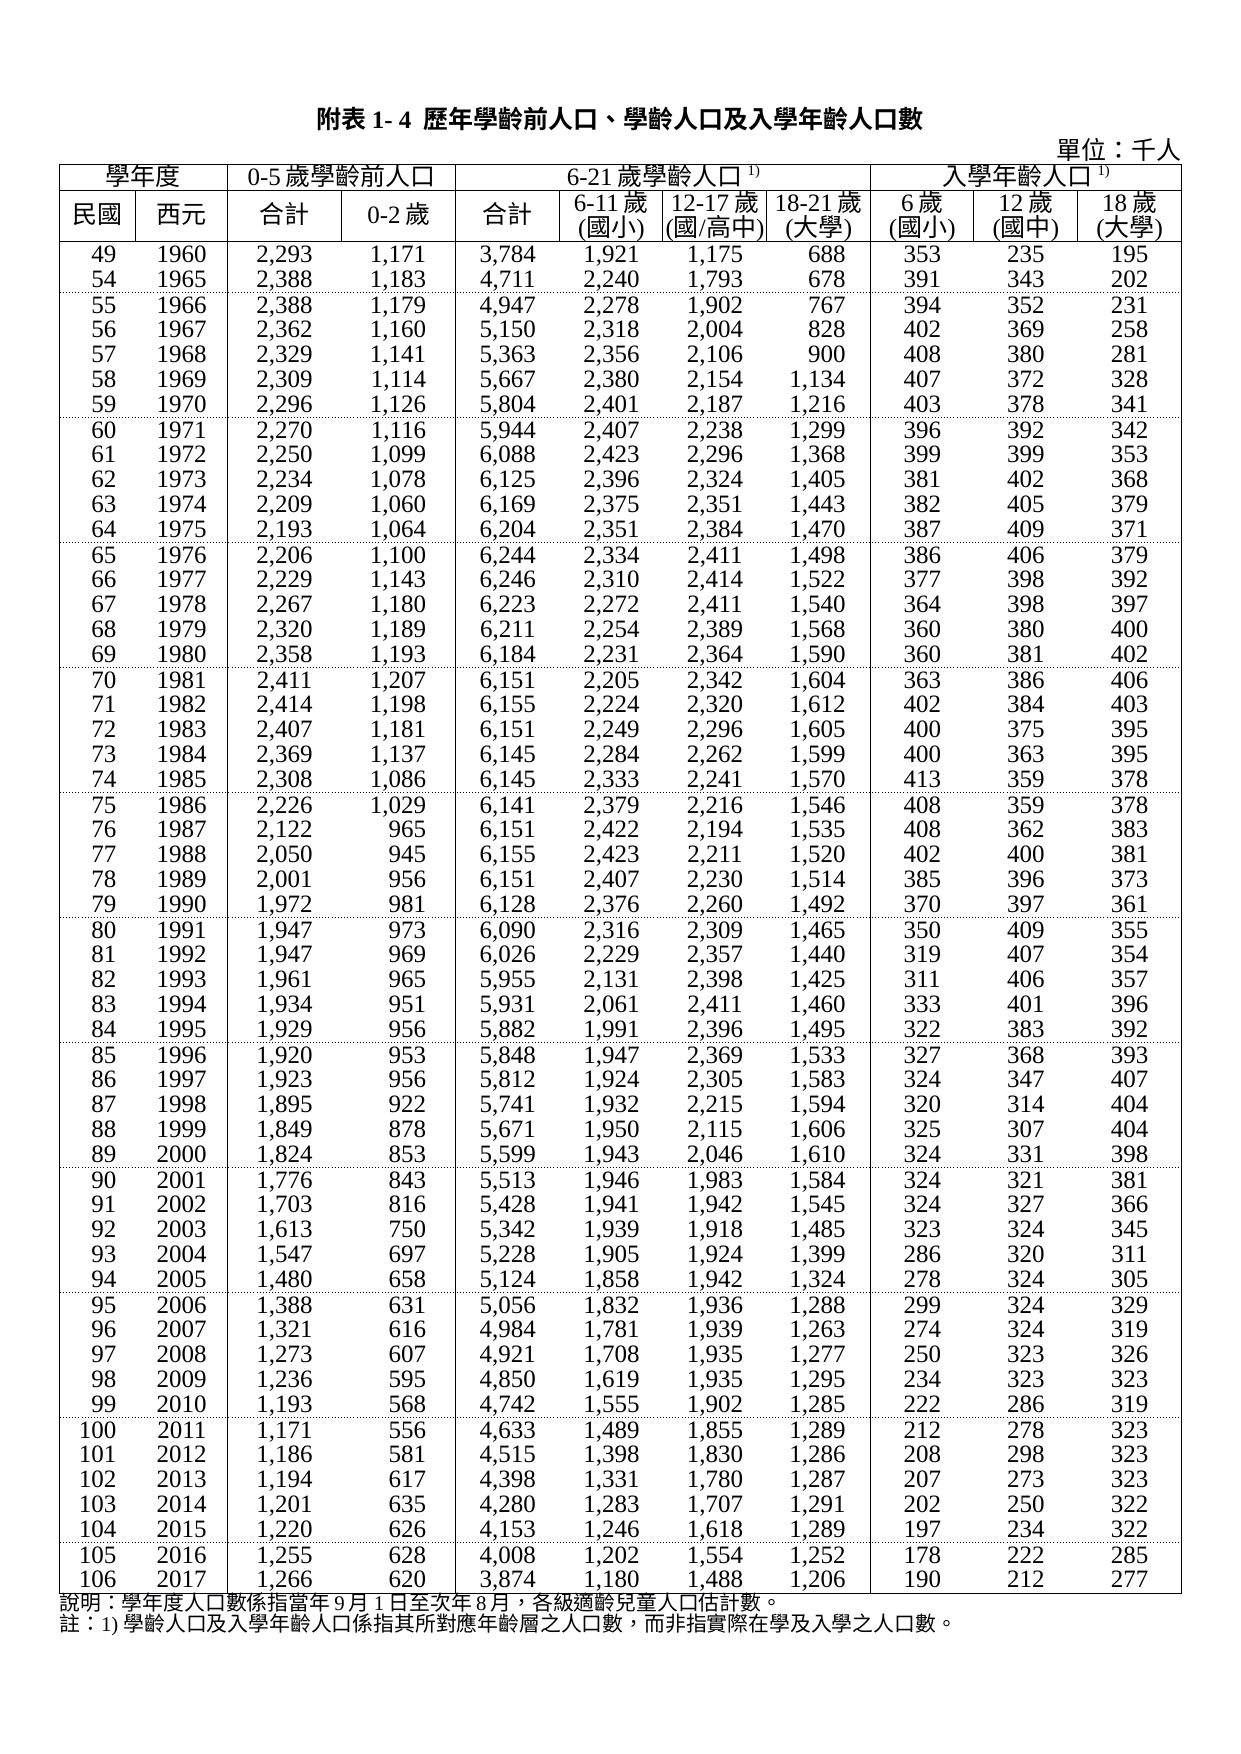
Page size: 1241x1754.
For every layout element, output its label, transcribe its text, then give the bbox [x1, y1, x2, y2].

table_cell 6,151 [456, 868, 559, 892]
table_cell 406 [974, 542, 1077, 568]
table_cell 329 [1078, 1292, 1181, 1318]
table_cell 2,422 [559, 818, 663, 843]
table_cell 2,329 [228, 343, 341, 368]
table_cell 2,388 [228, 267, 341, 292]
table_cell 2,351 [663, 493, 767, 517]
table_cell 2011 [136, 1417, 227, 1443]
table_cell 658 [341, 1268, 455, 1292]
table_cell 2,414 [228, 693, 341, 718]
table_cell 70 [60, 667, 136, 693]
table_cell 965 [341, 818, 455, 843]
table_cell 363 [871, 667, 974, 693]
table_cell 1,273 [228, 1343, 341, 1368]
table_cell 398 [1078, 1143, 1181, 1167]
table_cell 1,141 [341, 343, 455, 368]
table_cell 2,376 [559, 893, 663, 917]
table_cell 1,100 [341, 542, 455, 568]
table_cell 322 [1078, 1493, 1181, 1517]
table_cell 1,480 [228, 1268, 341, 1292]
table_cell 1,277 [767, 1343, 870, 1368]
table_cell 1985 [136, 768, 227, 792]
table_cell 234 [871, 1368, 974, 1392]
table_cell 1,175 [663, 242, 767, 267]
table_cell 5,671 [456, 1118, 559, 1142]
table_cell 1,201 [228, 1493, 341, 1517]
table_cell 370 [871, 893, 974, 917]
table_cell 2,411 [663, 542, 767, 568]
table_cell 1976 [136, 542, 227, 568]
table_cell 2,375 [559, 493, 663, 517]
table_cell 1,514 [767, 868, 870, 892]
table_cell 311 [1078, 1243, 1181, 1267]
table_cell 2,224 [559, 693, 663, 718]
table_cell 333 [871, 993, 974, 1017]
table_cell 5,363 [456, 343, 559, 368]
table_cell 1974 [136, 493, 227, 517]
table_cell 73 [60, 743, 136, 767]
table_cell 1,590 [767, 643, 870, 667]
table_cell 324 [974, 1318, 1077, 1343]
table_cell 258 [1078, 318, 1181, 343]
table_cell 324 [871, 1167, 974, 1193]
table_cell 2,398 [663, 968, 767, 993]
table_cell 408 [871, 343, 974, 368]
table_cell 1,983 [663, 1167, 767, 1193]
table_cell 1,064 [341, 518, 455, 542]
table_cell 1,086 [341, 768, 455, 792]
table_cell 402 [1078, 643, 1181, 667]
table_cell 1,929 [228, 1018, 341, 1042]
table_cell 2,411 [663, 993, 767, 1017]
table_cell 328 [1078, 368, 1181, 392]
table_cell 324 [871, 1193, 974, 1218]
table_cell 195 [1078, 242, 1181, 267]
table_cell 402 [871, 318, 974, 343]
table_cell 1,832 [559, 1292, 663, 1318]
table_cell 2,407 [228, 718, 341, 743]
table_cell 1,610 [767, 1143, 870, 1167]
table_cell 355 [1078, 917, 1181, 943]
table_cell 6,145 [456, 768, 559, 792]
table_cell 331 [974, 1143, 1077, 1167]
table_cell 3,784 [456, 242, 559, 267]
table_cell 2,254 [559, 618, 663, 642]
table_cell 1,398 [559, 1443, 663, 1468]
table_cell 1,918 [663, 1218, 767, 1243]
table_cell 323 [1078, 1417, 1181, 1443]
table_cell 359 [974, 792, 1077, 818]
table_cell 68 [60, 618, 136, 642]
table_cell 1,605 [767, 718, 870, 743]
table_cell 1,584 [767, 1167, 870, 1193]
table_cell 18-21歲 (大學) [767, 191, 870, 241]
table_cell 79 [60, 893, 136, 917]
table_cell 178 [871, 1542, 974, 1568]
table_cell 89 [60, 1143, 136, 1167]
table_cell 381 [1078, 1167, 1181, 1193]
table_cell 620 [341, 1568, 455, 1593]
table_cell 828 [767, 318, 870, 343]
table_cell 67 [60, 593, 136, 618]
table_cell 234 [974, 1518, 1077, 1542]
table_cell 1960 [136, 242, 227, 267]
table_cell 381 [871, 468, 974, 493]
table_cell 319 [1078, 1393, 1181, 1417]
table_cell 6,090 [456, 917, 559, 943]
table_cell 357 [1078, 968, 1181, 993]
table_cell 372 [974, 368, 1077, 392]
table_cell 1,855 [663, 1417, 767, 1443]
table_cell 1989 [136, 868, 227, 892]
table_cell 91 [60, 1193, 136, 1218]
table_cell 1,321 [228, 1318, 341, 1343]
table_cell 1,546 [767, 792, 870, 818]
table_cell 1,554 [663, 1542, 767, 1568]
table_cell 63 [60, 493, 136, 517]
table_cell 2,411 [663, 593, 767, 618]
table_cell 1,545 [767, 1193, 870, 1218]
table_cell 2,407 [559, 417, 663, 443]
table_cell 6,151 [456, 667, 559, 693]
table_cell 4,398 [456, 1468, 559, 1493]
table_cell 1,972 [228, 893, 341, 917]
table_cell 2003 [136, 1218, 227, 1243]
table_cell 2,106 [663, 343, 767, 368]
table_cell 1,902 [663, 292, 767, 318]
table_cell 1967 [136, 318, 227, 343]
table_cell 2,407 [559, 868, 663, 892]
table_cell 54 [60, 267, 136, 292]
table_cell 2,401 [559, 393, 663, 417]
table_cell 1,181 [341, 718, 455, 743]
table_cell 323 [1078, 1443, 1181, 1468]
table_cell 1,936 [663, 1292, 767, 1318]
table_cell 2005 [136, 1268, 227, 1292]
table_cell 342 [1078, 417, 1181, 443]
table_cell 93 [60, 1243, 136, 1267]
table_cell 1,934 [228, 993, 341, 1017]
table_cell 322 [871, 1018, 974, 1042]
table_cell 398 [974, 568, 1077, 593]
table_cell 2,272 [559, 593, 663, 618]
table_cell 379 [1078, 493, 1181, 517]
table_cell 2,351 [559, 518, 663, 542]
table_cell 900 [767, 343, 870, 368]
table_cell 1,942 [663, 1193, 767, 1218]
table_cell 325 [871, 1118, 974, 1142]
table_cell 2,267 [228, 593, 341, 618]
table_cell 956 [341, 868, 455, 892]
table_cell 207 [871, 1468, 974, 1493]
text 附表1- 4 歷年學齡前人口、學齡人口及入學年齡人口數 [59, 99, 1181, 135]
table_cell 2,324 [663, 468, 767, 493]
table_cell 273 [974, 1468, 1077, 1493]
table_cell 0-2歲 [342, 191, 455, 241]
text 說明：學年度人口數係指當年9月1日至次年8月，各級適齡兒童人口估計數。 [59, 1594, 1181, 1615]
table_cell 2013 [136, 1468, 227, 1493]
table_cell 222 [871, 1393, 974, 1417]
table_cell 1,193 [341, 643, 455, 667]
table_cell 2,154 [663, 368, 767, 392]
table_cell 386 [974, 667, 1077, 693]
table_cell 222 [974, 1542, 1077, 1568]
table_cell 404 [1078, 1093, 1181, 1118]
table_cell 2,333 [559, 768, 663, 792]
table_cell 403 [871, 393, 974, 417]
table_cell 2017 [136, 1568, 227, 1593]
table_cell 360 [871, 643, 974, 667]
table_cell 1972 [136, 443, 227, 468]
table_cell 西元 [136, 191, 227, 241]
table_cell 5,812 [456, 1068, 559, 1093]
table_cell 277 [1078, 1568, 1181, 1593]
table_cell 3,874 [456, 1568, 559, 1593]
table_cell 2,187 [663, 393, 767, 417]
table_cell 2,318 [559, 318, 663, 343]
table_cell 4,633 [456, 1417, 559, 1443]
table_cell 6,211 [456, 618, 559, 642]
table_cell 1,206 [767, 1568, 870, 1593]
table_cell 385 [871, 868, 974, 892]
table_cell 281 [1078, 343, 1181, 368]
table_cell 6,204 [456, 518, 559, 542]
table_cell 1,207 [341, 667, 455, 693]
table_cell 1994 [136, 993, 227, 1017]
table_cell 343 [974, 267, 1077, 292]
table_cell 394 [871, 292, 974, 318]
table_cell 407 [1078, 1068, 1181, 1093]
table_cell 5,599 [456, 1143, 559, 1167]
table_cell 1,533 [767, 1042, 870, 1068]
table_cell 2,369 [663, 1042, 767, 1068]
table_cell 400 [871, 718, 974, 743]
table_cell 965 [341, 968, 455, 993]
table_cell 208 [871, 1443, 974, 1468]
table_cell 1,612 [767, 693, 870, 718]
table_cell 2001 [136, 1167, 227, 1193]
table_cell 18歲 (大學) [1078, 191, 1181, 241]
table_cell 95 [60, 1292, 136, 1318]
table_cell 1980 [136, 643, 227, 667]
table_cell 2000 [136, 1143, 227, 1167]
table_cell 2,423 [559, 443, 663, 468]
table_cell 1,708 [559, 1343, 663, 1368]
table_cell 1,440 [767, 943, 870, 968]
table_cell 853 [341, 1143, 455, 1167]
table_cell 5,124 [456, 1268, 559, 1292]
table_cell 2,193 [228, 518, 341, 542]
table_cell 1,180 [559, 1568, 663, 1593]
table_cell 307 [974, 1118, 1077, 1142]
table_cell 362 [974, 818, 1077, 843]
table_cell 1,029 [341, 792, 455, 818]
table_cell 403 [1078, 693, 1181, 718]
table_cell 378 [1078, 768, 1181, 792]
table_cell 1,780 [663, 1468, 767, 1493]
table_cell 323 [1078, 1368, 1181, 1392]
table_cell 969 [341, 943, 455, 968]
table_cell 84 [60, 1018, 136, 1042]
table_cell 391 [871, 267, 974, 292]
table_cell 6,151 [456, 818, 559, 843]
table_cell 96 [60, 1318, 136, 1343]
table_cell 94 [60, 1268, 136, 1292]
table_cell 393 [1078, 1042, 1181, 1068]
table_cell 2,230 [663, 868, 767, 892]
table_cell 617 [341, 1468, 455, 1493]
table_cell 1,263 [767, 1318, 870, 1343]
table_cell 319 [1078, 1318, 1181, 1343]
table_cell 381 [974, 643, 1077, 667]
table_cell 1,570 [767, 768, 870, 792]
table_cell 1,194 [228, 1468, 341, 1493]
table_cell 1,920 [228, 1042, 341, 1068]
table_cell 1,540 [767, 593, 870, 618]
table_cell 5,955 [456, 968, 559, 993]
table_cell 5,804 [456, 393, 559, 417]
table_cell 1984 [136, 743, 227, 767]
table_cell 6,244 [456, 542, 559, 568]
table_cell 1,134 [767, 368, 870, 392]
table_cell 1979 [136, 618, 227, 642]
table_cell 2,414 [663, 568, 767, 593]
table_cell 1998 [136, 1093, 227, 1118]
table_cell 324 [974, 1292, 1077, 1318]
table_cell 1993 [136, 968, 227, 993]
table_cell 1,291 [767, 1493, 870, 1517]
table_cell 607 [341, 1343, 455, 1368]
table_cell 326 [1078, 1343, 1181, 1368]
table_cell 1,295 [767, 1368, 870, 1392]
table_cell 4,742 [456, 1393, 559, 1417]
table_cell 1,950 [559, 1118, 663, 1142]
table_cell 401 [974, 993, 1077, 1017]
table_cell 1,568 [767, 618, 870, 642]
table_cell 359 [974, 768, 1077, 792]
table_cell 324 [871, 1143, 974, 1167]
table_cell 78 [60, 868, 136, 892]
table_cell 2,356 [559, 343, 663, 368]
table_cell 1,942 [663, 1268, 767, 1292]
table_cell 409 [974, 917, 1077, 943]
table_cell 1,443 [767, 493, 870, 517]
table_cell 5,228 [456, 1243, 559, 1267]
table_cell 981 [341, 893, 455, 917]
table_cell 6,151 [456, 718, 559, 743]
table_cell 956 [341, 1068, 455, 1093]
table_cell 2,296 [663, 443, 767, 468]
table_cell 635 [341, 1493, 455, 1517]
table_cell 2,316 [559, 917, 663, 943]
table_cell 87 [60, 1093, 136, 1118]
table_cell 378 [974, 393, 1077, 417]
table_cell 212 [974, 1568, 1077, 1593]
table_cell 373 [1078, 868, 1181, 892]
table_cell 5,513 [456, 1167, 559, 1193]
table_cell 1,246 [559, 1518, 663, 1542]
table_cell 400 [1078, 618, 1181, 642]
table_cell 1,830 [663, 1443, 767, 1468]
table_cell 1,465 [767, 917, 870, 943]
table_cell 400 [871, 743, 974, 767]
table_cell 74 [60, 768, 136, 792]
table_cell 953 [341, 1042, 455, 1068]
table_cell 62 [60, 468, 136, 493]
table_cell 767 [767, 292, 870, 318]
table_cell 1,941 [559, 1193, 663, 1218]
table_cell 1,288 [767, 1292, 870, 1318]
table_cell 278 [974, 1417, 1077, 1443]
table_cell 12歲 (國中) [974, 191, 1077, 241]
table_cell 314 [974, 1093, 1077, 1118]
table_cell 1990 [136, 893, 227, 917]
table_cell 2,001 [228, 868, 341, 892]
table_cell 1987 [136, 818, 227, 843]
table_cell 320 [974, 1243, 1077, 1267]
table_cell 286 [871, 1243, 974, 1267]
table_cell 383 [974, 1018, 1077, 1042]
table_cell 1978 [136, 593, 227, 618]
table_cell 378 [1078, 792, 1181, 818]
table_cell 85 [60, 1042, 136, 1068]
table_cell 49 [60, 242, 136, 267]
table_cell 5,342 [456, 1218, 559, 1243]
table_cell 100 [60, 1417, 136, 1443]
table_cell 285 [1078, 1542, 1181, 1568]
table_cell 102 [60, 1468, 136, 1493]
table_cell 2,229 [228, 568, 341, 593]
table_cell 1,189 [341, 618, 455, 642]
table_cell 71 [60, 693, 136, 718]
table_cell 2,411 [228, 667, 341, 693]
table_cell 6,145 [456, 743, 559, 767]
table_cell 319 [871, 943, 974, 968]
table_cell 1986 [136, 792, 227, 818]
table_cell 1983 [136, 718, 227, 743]
table_cell 1,947 [559, 1042, 663, 1068]
table_cell 2008 [136, 1343, 227, 1368]
table_cell 104 [60, 1518, 136, 1542]
table_cell 1,116 [341, 417, 455, 443]
table_cell 1,547 [228, 1243, 341, 1267]
table_cell 2,423 [559, 843, 663, 868]
table_cell 2,209 [228, 493, 341, 517]
table_header 入學年齡人口1) [871, 165, 1181, 190]
table_cell 1,902 [663, 1393, 767, 1417]
table_cell 1965 [136, 267, 227, 292]
table_cell 235 [974, 242, 1077, 267]
table_cell 377 [871, 568, 974, 593]
table_cell 民國 [60, 191, 135, 241]
table_cell 88 [60, 1118, 136, 1142]
table_cell 1,703 [228, 1193, 341, 1218]
table_cell 1,492 [767, 893, 870, 917]
table_cell 5,741 [456, 1093, 559, 1118]
table_cell 2,226 [228, 792, 341, 818]
table_cell 626 [341, 1518, 455, 1542]
table_cell 212 [871, 1417, 974, 1443]
table_cell 1,399 [767, 1243, 870, 1267]
table_cell 1,285 [767, 1393, 870, 1417]
table_cell 2015 [136, 1518, 227, 1542]
table_cell 368 [1078, 468, 1181, 493]
table_cell 327 [974, 1193, 1077, 1218]
table_cell 2,296 [228, 393, 341, 417]
table_cell 568 [341, 1393, 455, 1417]
table_cell 1,599 [767, 743, 870, 767]
table_cell 1981 [136, 667, 227, 693]
table_cell 2,115 [663, 1118, 767, 1142]
table_cell 58 [60, 368, 136, 392]
table_cell 402 [871, 693, 974, 718]
table_cell 1995 [136, 1018, 227, 1042]
table_cell 6,088 [456, 443, 559, 468]
table_cell 2,320 [228, 618, 341, 642]
table_cell 1,619 [559, 1368, 663, 1392]
table_cell 5,848 [456, 1042, 559, 1068]
table_cell 1,594 [767, 1093, 870, 1118]
table_cell 6,169 [456, 493, 559, 517]
table_cell 392 [974, 417, 1077, 443]
table_cell 190 [871, 1568, 974, 1593]
table_cell 1,849 [228, 1118, 341, 1142]
table_cell 6,155 [456, 843, 559, 868]
table_cell 2014 [136, 1493, 227, 1517]
table_cell 1,939 [663, 1318, 767, 1343]
table_cell 1,485 [767, 1218, 870, 1243]
table_cell 400 [974, 843, 1077, 868]
table_cell 274 [871, 1318, 974, 1343]
table_cell 1,252 [767, 1542, 870, 1568]
table_cell 750 [341, 1218, 455, 1243]
table_cell 327 [871, 1042, 974, 1068]
table_cell 324 [974, 1268, 1077, 1292]
table_cell 1,935 [663, 1368, 767, 1392]
table_cell 375 [974, 718, 1077, 743]
table_cell 1,555 [559, 1393, 663, 1417]
table_cell 1,202 [559, 1542, 663, 1568]
table_cell 369 [974, 318, 1077, 343]
table_cell 6歲 (國小) [871, 191, 973, 241]
table_cell 1,299 [767, 417, 870, 443]
table_cell 1,286 [767, 1443, 870, 1468]
table_cell 380 [974, 343, 1077, 368]
table_cell 1,198 [341, 693, 455, 718]
table_cell 12-17歲 (國/高中) [663, 191, 766, 241]
table_cell 305 [1078, 1268, 1181, 1292]
table_cell 408 [871, 818, 974, 843]
table_cell 合計 [228, 191, 341, 241]
table_cell 1,604 [767, 667, 870, 693]
table_cell 2,384 [663, 518, 767, 542]
table_cell 556 [341, 1417, 455, 1443]
table_cell 1,895 [228, 1093, 341, 1118]
table_cell 397 [1078, 593, 1181, 618]
table_cell 1,099 [341, 443, 455, 468]
table_cell 5,150 [456, 318, 559, 343]
table_cell 1,776 [228, 1167, 341, 1193]
table_cell 1,488 [663, 1568, 767, 1593]
table_cell 1,266 [228, 1568, 341, 1593]
table_cell 353 [1078, 443, 1181, 468]
table_cell 2,389 [663, 618, 767, 642]
table_cell 2,364 [663, 643, 767, 667]
table_cell 945 [341, 843, 455, 868]
table_cell 299 [871, 1292, 974, 1318]
table_cell 1,171 [341, 242, 455, 267]
table_cell 6,141 [456, 792, 559, 818]
table_cell 353 [871, 242, 974, 267]
table_cell 250 [871, 1343, 974, 1368]
table_cell 1,495 [767, 1018, 870, 1042]
table_cell 399 [974, 443, 1077, 468]
table_cell 323 [974, 1343, 1077, 1368]
table_cell 4,984 [456, 1318, 559, 1343]
table_cell 1988 [136, 843, 227, 868]
table_cell 1,613 [228, 1218, 341, 1243]
table_cell 402 [871, 843, 974, 868]
text 註：1) 學齡人口及入學年齡人口係指其所對應年齡層之人口數，而非指實際在學及入學之人口數。 [59, 1615, 1181, 1636]
table_cell 371 [1078, 518, 1181, 542]
table_cell 364 [871, 593, 974, 618]
table_cell 2,284 [559, 743, 663, 767]
table_cell 75 [60, 792, 136, 818]
table_cell 322 [1078, 1518, 1181, 1542]
table_cell 398 [974, 593, 1077, 618]
table_cell 97 [60, 1343, 136, 1368]
table_cell 2,234 [228, 468, 341, 493]
table_cell 1,186 [228, 1443, 341, 1468]
table_cell 2,357 [663, 943, 767, 968]
table_cell 4,850 [456, 1368, 559, 1392]
table_cell 2,061 [559, 993, 663, 1017]
table_header 0-5歲學齡前人口 [228, 165, 455, 190]
table_cell 2,205 [559, 667, 663, 693]
table_cell 409 [974, 518, 1077, 542]
table_cell 399 [871, 443, 974, 468]
table_cell 2,238 [663, 417, 767, 443]
table_cell 6,184 [456, 643, 559, 667]
table_cell 1,824 [228, 1143, 341, 1167]
table_cell 1,289 [767, 1518, 870, 1542]
table_cell 6,026 [456, 943, 559, 968]
table_cell 72 [60, 718, 136, 743]
table_cell 5,056 [456, 1292, 559, 1318]
table_cell 2,240 [559, 267, 663, 292]
table_cell 5,667 [456, 368, 559, 392]
table_cell 5,944 [456, 417, 559, 443]
table_cell 2010 [136, 1393, 227, 1417]
table_cell 1,520 [767, 843, 870, 868]
table_cell 2,262 [663, 743, 767, 767]
table_cell 1,858 [559, 1268, 663, 1292]
table_cell 76 [60, 818, 136, 843]
table_cell 2007 [136, 1318, 227, 1343]
table_cell 323 [974, 1368, 1077, 1392]
table_cell 55 [60, 292, 136, 318]
table_cell 2,278 [559, 292, 663, 318]
table_cell 395 [1078, 718, 1181, 743]
table_cell 2,231 [559, 643, 663, 667]
table_cell 1,924 [559, 1068, 663, 1093]
table_cell 1,991 [559, 1018, 663, 1042]
table_cell 1969 [136, 368, 227, 392]
table_cell 2,362 [228, 318, 341, 343]
table_cell 1,606 [767, 1118, 870, 1142]
table_cell 98 [60, 1368, 136, 1392]
table_cell 250 [974, 1493, 1077, 1517]
table_cell 1,236 [228, 1368, 341, 1392]
table_cell 2,215 [663, 1093, 767, 1118]
table_cell 1,160 [341, 318, 455, 343]
table_cell 1982 [136, 693, 227, 718]
table_cell 350 [871, 917, 974, 943]
table_cell 1,522 [767, 568, 870, 593]
table_cell 406 [1078, 667, 1181, 693]
table_cell 323 [871, 1218, 974, 1243]
table_cell 4,921 [456, 1343, 559, 1368]
table_cell 86 [60, 1068, 136, 1093]
table_cell 6,223 [456, 593, 559, 618]
table_cell 80 [60, 917, 136, 943]
table_cell 1,535 [767, 818, 870, 843]
table_cell 2,122 [228, 818, 341, 843]
table_cell 697 [341, 1243, 455, 1267]
table_cell 1,489 [559, 1417, 663, 1443]
table_cell 1,939 [559, 1218, 663, 1243]
table_cell 347 [974, 1068, 1077, 1093]
table_cell 951 [341, 993, 455, 1017]
table_cell 1,947 [228, 943, 341, 968]
table_cell 1,220 [228, 1518, 341, 1542]
table_cell 1,405 [767, 468, 870, 493]
table_cell 1,114 [341, 368, 455, 392]
table_cell 320 [871, 1093, 974, 1118]
table_cell 341 [1078, 393, 1181, 417]
table_cell 2009 [136, 1368, 227, 1392]
table_cell 1,287 [767, 1468, 870, 1493]
table_cell 616 [341, 1318, 455, 1343]
table_cell 197 [871, 1518, 974, 1542]
table_cell 2,293 [228, 242, 341, 267]
table_cell 1,947 [228, 917, 341, 943]
table_cell 4,280 [456, 1493, 559, 1517]
table_cell 1,921 [559, 242, 663, 267]
table_cell 816 [341, 1193, 455, 1218]
table_cell 311 [871, 968, 974, 993]
table_cell 2004 [136, 1243, 227, 1267]
table_cell 1973 [136, 468, 227, 493]
table_cell 381 [1078, 843, 1181, 868]
table_cell 2,396 [559, 468, 663, 493]
table_cell 56 [60, 318, 136, 343]
table_cell 413 [871, 768, 974, 792]
table_cell 1,935 [663, 1343, 767, 1368]
table_cell 66 [60, 568, 136, 593]
table_cell 324 [871, 1068, 974, 1093]
table_cell 1992 [136, 943, 227, 968]
table_cell 6,128 [456, 893, 559, 917]
table_cell 202 [871, 1493, 974, 1517]
table_cell 678 [767, 267, 870, 292]
table_cell 2,249 [559, 718, 663, 743]
table_cell 2,050 [228, 843, 341, 868]
table_cell 2,358 [228, 643, 341, 667]
table_cell 2,229 [559, 943, 663, 968]
table_cell 106 [60, 1568, 136, 1593]
table_cell 1,460 [767, 993, 870, 1017]
table_cell 1,331 [559, 1468, 663, 1493]
table_cell 392 [1078, 1018, 1181, 1042]
table_cell 1,388 [228, 1292, 341, 1318]
table_cell 2,194 [663, 818, 767, 843]
table_cell 59 [60, 393, 136, 417]
table_cell 404 [1078, 1118, 1181, 1142]
table_cell 231 [1078, 292, 1181, 318]
table_cell 82 [60, 968, 136, 993]
table_cell 1,060 [341, 493, 455, 517]
table_cell 2,308 [228, 768, 341, 792]
table_cell 103 [60, 1493, 136, 1517]
table_cell 1,324 [767, 1268, 870, 1292]
table_cell 366 [1078, 1193, 1181, 1218]
table_cell 1991 [136, 917, 227, 943]
table_cell 1,793 [663, 267, 767, 292]
table_cell 1,618 [663, 1518, 767, 1542]
table_cell 81 [60, 943, 136, 968]
table_cell 345 [1078, 1218, 1181, 1243]
table_cell 69 [60, 643, 136, 667]
table_cell 90 [60, 1167, 136, 1193]
table_cell 286 [974, 1393, 1077, 1417]
table_cell 2,206 [228, 542, 341, 568]
table_cell 105 [60, 1542, 136, 1568]
table_cell 2,260 [663, 893, 767, 917]
table_cell 407 [974, 943, 1077, 968]
table_cell 1,283 [559, 1493, 663, 1517]
table_cell 6-11歲 (國小) [560, 191, 662, 241]
table_cell 407 [871, 368, 974, 392]
table_cell 2,305 [663, 1068, 767, 1093]
table_cell 1,707 [663, 1493, 767, 1517]
table_cell 65 [60, 542, 136, 568]
table_cell 384 [974, 693, 1077, 718]
table_cell 1,905 [559, 1243, 663, 1267]
table_cell 1,946 [559, 1167, 663, 1193]
table_cell 4,947 [456, 292, 559, 318]
table_cell 1999 [136, 1118, 227, 1142]
table_cell 843 [341, 1167, 455, 1193]
table_cell 2012 [136, 1443, 227, 1468]
table_cell 4,711 [456, 267, 559, 292]
table_cell 1971 [136, 417, 227, 443]
table_cell 382 [871, 493, 974, 517]
table_cell 1,180 [341, 593, 455, 618]
table_cell 379 [1078, 542, 1181, 568]
table_cell 1,179 [341, 292, 455, 318]
table_cell 278 [871, 1268, 974, 1292]
table_cell 4,515 [456, 1443, 559, 1468]
table_cell 2,388 [228, 292, 341, 318]
table_cell 386 [871, 542, 974, 568]
table_cell 64 [60, 518, 136, 542]
table_cell 973 [341, 917, 455, 943]
table_cell 1970 [136, 393, 227, 417]
table_cell 1,126 [341, 393, 455, 417]
table_cell 2,270 [228, 417, 341, 443]
table_cell 61 [60, 443, 136, 468]
table_cell 5,882 [456, 1018, 559, 1042]
table_cell 631 [341, 1292, 455, 1318]
table_cell 405 [974, 493, 1077, 517]
table_cell 1,137 [341, 743, 455, 767]
table_cell 2,211 [663, 843, 767, 868]
table_cell 688 [767, 242, 870, 267]
table_cell 1,932 [559, 1093, 663, 1118]
table_cell 1,961 [228, 968, 341, 993]
table_cell 922 [341, 1093, 455, 1118]
table_cell 60 [60, 417, 136, 443]
table_cell 383 [1078, 818, 1181, 843]
table_cell 878 [341, 1118, 455, 1142]
table_cell 1,924 [663, 1243, 767, 1267]
table_cell 2,241 [663, 768, 767, 792]
table_cell 2002 [136, 1193, 227, 1218]
table_cell 396 [1078, 993, 1181, 1017]
table_cell 1,193 [228, 1393, 341, 1417]
table_cell 2,046 [663, 1143, 767, 1167]
table_cell 83 [60, 993, 136, 1017]
table_cell 2,250 [228, 443, 341, 468]
table_cell 387 [871, 518, 974, 542]
table_cell 321 [974, 1167, 1077, 1193]
text 單位：千人 [59, 139, 1181, 164]
table_cell 1,583 [767, 1068, 870, 1093]
table_cell 1,216 [767, 393, 870, 417]
table_cell 2,379 [559, 792, 663, 818]
table_cell 4,008 [456, 1542, 559, 1568]
table_cell 1,470 [767, 518, 870, 542]
table_cell 2,216 [663, 792, 767, 818]
table_cell 1,781 [559, 1318, 663, 1343]
table_cell 1,425 [767, 968, 870, 993]
table_cell 1,183 [341, 267, 455, 292]
table_cell 92 [60, 1218, 136, 1243]
table_cell 361 [1078, 893, 1181, 917]
table_cell 2,309 [228, 368, 341, 392]
table_cell 1,078 [341, 468, 455, 493]
table_cell 368 [974, 1042, 1077, 1068]
table_cell 392 [1078, 568, 1181, 593]
table_cell 396 [974, 868, 1077, 892]
table_cell 1,171 [228, 1417, 341, 1443]
table_cell 2,309 [663, 917, 767, 943]
table_cell 956 [341, 1018, 455, 1042]
table_cell 1977 [136, 568, 227, 593]
table_cell 99 [60, 1393, 136, 1417]
table_cell 1,498 [767, 542, 870, 568]
table_cell 1975 [136, 518, 227, 542]
table_cell 406 [974, 968, 1077, 993]
table_cell 6,155 [456, 693, 559, 718]
table_cell 1966 [136, 292, 227, 318]
table_cell 101 [60, 1443, 136, 1468]
table_cell 595 [341, 1368, 455, 1392]
table_cell 1996 [136, 1042, 227, 1068]
table_cell 395 [1078, 743, 1181, 767]
table_cell 2,334 [559, 542, 663, 568]
table_cell 298 [974, 1443, 1077, 1468]
table_cell 合計 [456, 191, 559, 241]
table_cell 2,396 [663, 1018, 767, 1042]
table_header 學年度 [60, 165, 227, 190]
table_cell 2,369 [228, 743, 341, 767]
table_cell 1,289 [767, 1417, 870, 1443]
table_cell 360 [871, 618, 974, 642]
table_cell 380 [974, 618, 1077, 642]
table_cell 2,296 [663, 718, 767, 743]
table_cell 324 [974, 1218, 1077, 1243]
table_cell 397 [974, 893, 1077, 917]
table_cell 323 [1078, 1468, 1181, 1493]
table_cell 77 [60, 843, 136, 868]
table_cell 408 [871, 792, 974, 818]
table_cell 354 [1078, 943, 1181, 968]
table_cell 4,153 [456, 1518, 559, 1542]
table_cell 2,320 [663, 693, 767, 718]
table_cell 6,125 [456, 468, 559, 493]
table_cell 628 [341, 1542, 455, 1568]
table_cell 1,143 [341, 568, 455, 593]
table_cell 1,943 [559, 1143, 663, 1167]
table_cell 1,368 [767, 443, 870, 468]
table_cell 2,131 [559, 968, 663, 993]
table_cell 396 [871, 417, 974, 443]
table_cell 1968 [136, 343, 227, 368]
table_cell 5,931 [456, 993, 559, 1017]
table_cell 402 [974, 468, 1077, 493]
table_cell 363 [974, 743, 1077, 767]
table_cell 57 [60, 343, 136, 368]
table_cell 2016 [136, 1542, 227, 1568]
table_cell 6,246 [456, 568, 559, 593]
table_cell 5,428 [456, 1193, 559, 1218]
table_cell 352 [974, 292, 1077, 318]
table_cell 2,310 [559, 568, 663, 593]
table_cell 202 [1078, 267, 1181, 292]
table_cell 581 [341, 1443, 455, 1468]
table_header 6-21歲學齡人口1) [456, 165, 870, 190]
table_cell 1,255 [228, 1542, 341, 1568]
table_cell 2,380 [559, 368, 663, 392]
table_cell 2,342 [663, 667, 767, 693]
table_cell 1997 [136, 1068, 227, 1093]
table_cell 2006 [136, 1292, 227, 1318]
table_cell 1,923 [228, 1068, 341, 1093]
table_cell 2,004 [663, 318, 767, 343]
